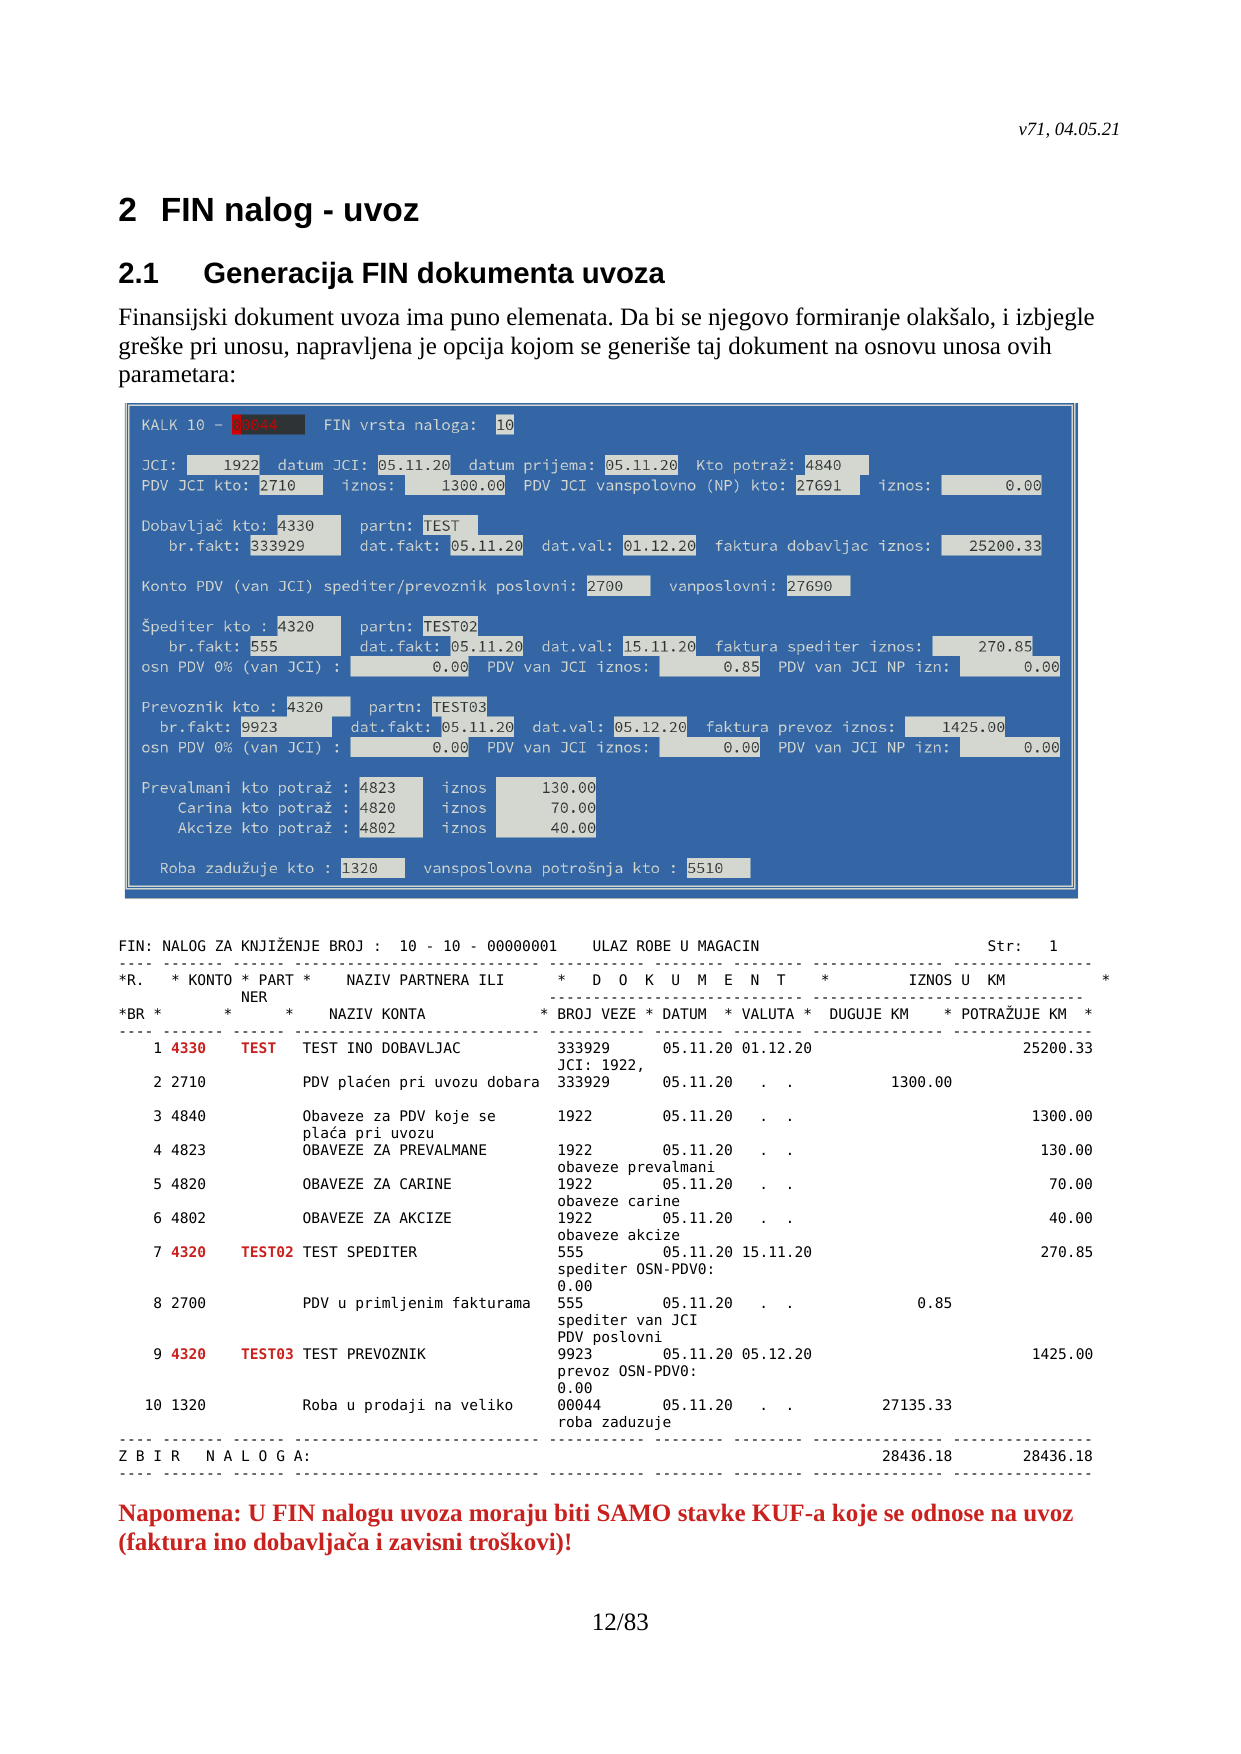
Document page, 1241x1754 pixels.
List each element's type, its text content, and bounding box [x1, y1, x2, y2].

text 7 4320 TEST02 TEST SPEDITER 555 05.11.20 15.11.20 270.85 [118, 1244, 1122, 1261]
text 9 4320 TEST03 TEST PREVOZNIK 9923 05.11.20 05.12.20 1425.00 [118, 1346, 1122, 1363]
text ---- ------- ------ ---------------------------- ----------- -------- -------- --------------- ---------------- [118, 1464, 1122, 1481]
text obaveze prevalmani [118, 1159, 1122, 1176]
text Z B I R N A L O G A: 28436.18 28436.18 [118, 1447, 1122, 1464]
text *R. * KONTO * PART * NAZIV PARTNERA ILI * D O K U M E N T * IZNOS U KM * [118, 972, 1122, 989]
text *BR * * * NAZIV KONTA * BROJ VEZE * DATUM * VALUTA * DUGUJE KM * POTRAŽUJE KM * [118, 1006, 1122, 1023]
text 4 4823 OBAVEZE ZA PREVALMANE 1922 05.11.20 . . 130.00 [118, 1142, 1122, 1159]
picture [124, 403, 1079, 899]
text plaća pri uvozu [118, 1125, 1122, 1142]
text roba zaduzuje [118, 1413, 1122, 1431]
text 3 4840 Obaveze za PDV koje se 1922 05.11.20 . . 1300.00 [118, 1108, 1122, 1125]
text obaveze carine [118, 1193, 1122, 1210]
text spediter OSN-PDV0: [118, 1261, 1122, 1278]
text 5 4820 OBAVEZE ZA CARINE 1922 05.11.20 . . 70.00 [118, 1176, 1122, 1193]
text prevoz OSN-PDV0: [118, 1363, 1122, 1379]
text ---- ------- ------ ---------------------------- ----------- -------- -------- --------------- ---------------- [118, 1431, 1122, 1447]
text 10 1320 Roba u prodaji na veliko 00044 05.11.20 . . 27135.33 [118, 1397, 1122, 1413]
text FIN: NALOG ZA KNJIŽENJE BROJ : 10 - 10 - 00000001 ULAZ ROBE U MAGACIN Str: 1 [118, 938, 1122, 955]
subtitle FIN nalog - uvoz [118, 190, 1122, 229]
text ---- ------- ------ ---------------------------- ----------- -------- -------- --------------- ---------------- [118, 1023, 1122, 1040]
subtitle Generacija FIN dokumenta uvoza [118, 256, 1122, 289]
text 6 4802 OBAVEZE ZA AKCIZE 1922 05.11.20 . . 40.00 [118, 1210, 1122, 1227]
text 1 4330 TEST TEST INO DOBAVLJAC 333929 05.11.20 01.12.20 25200.33 [118, 1040, 1122, 1057]
text ---- ------- ------ ---------------------------- ----------- -------- -------- --------------- ---------------- [118, 955, 1122, 972]
text Napomena: U FIN nalogu uvoza moraju biti SAMO stavke KUF-a koje se odnose na uvoz (faktura ino dobavljača i zavisni troškovi)! [118, 1498, 1122, 1556]
text 8 2700 PDV u primljenim fakturama 555 05.11.20 . . 0.85 [118, 1295, 1122, 1312]
text NER ----------------------------- ------------------------------- [118, 989, 1122, 1006]
text Finansijski dokument uvoza ima puno elemenata. Da bi se njegovo formiranje olakšalo, i izbjegle greške pri unosu, napravljena je opcija kojom se generiše taj dokument na osnovu unosa ovih parametara: [118, 302, 1122, 388]
text JCI: 1922, [118, 1057, 1122, 1074]
text obaveze akcize [118, 1227, 1122, 1244]
text 0.00 [118, 1379, 1122, 1397]
text 0.00 [118, 1278, 1122, 1295]
text 2 2710 PDV plaćen pri uvozu dobara 333929 05.11.20 . . 1300.00 [118, 1074, 1122, 1091]
text PDV poslovni [118, 1329, 1122, 1346]
text spediter van JCI [118, 1312, 1122, 1329]
